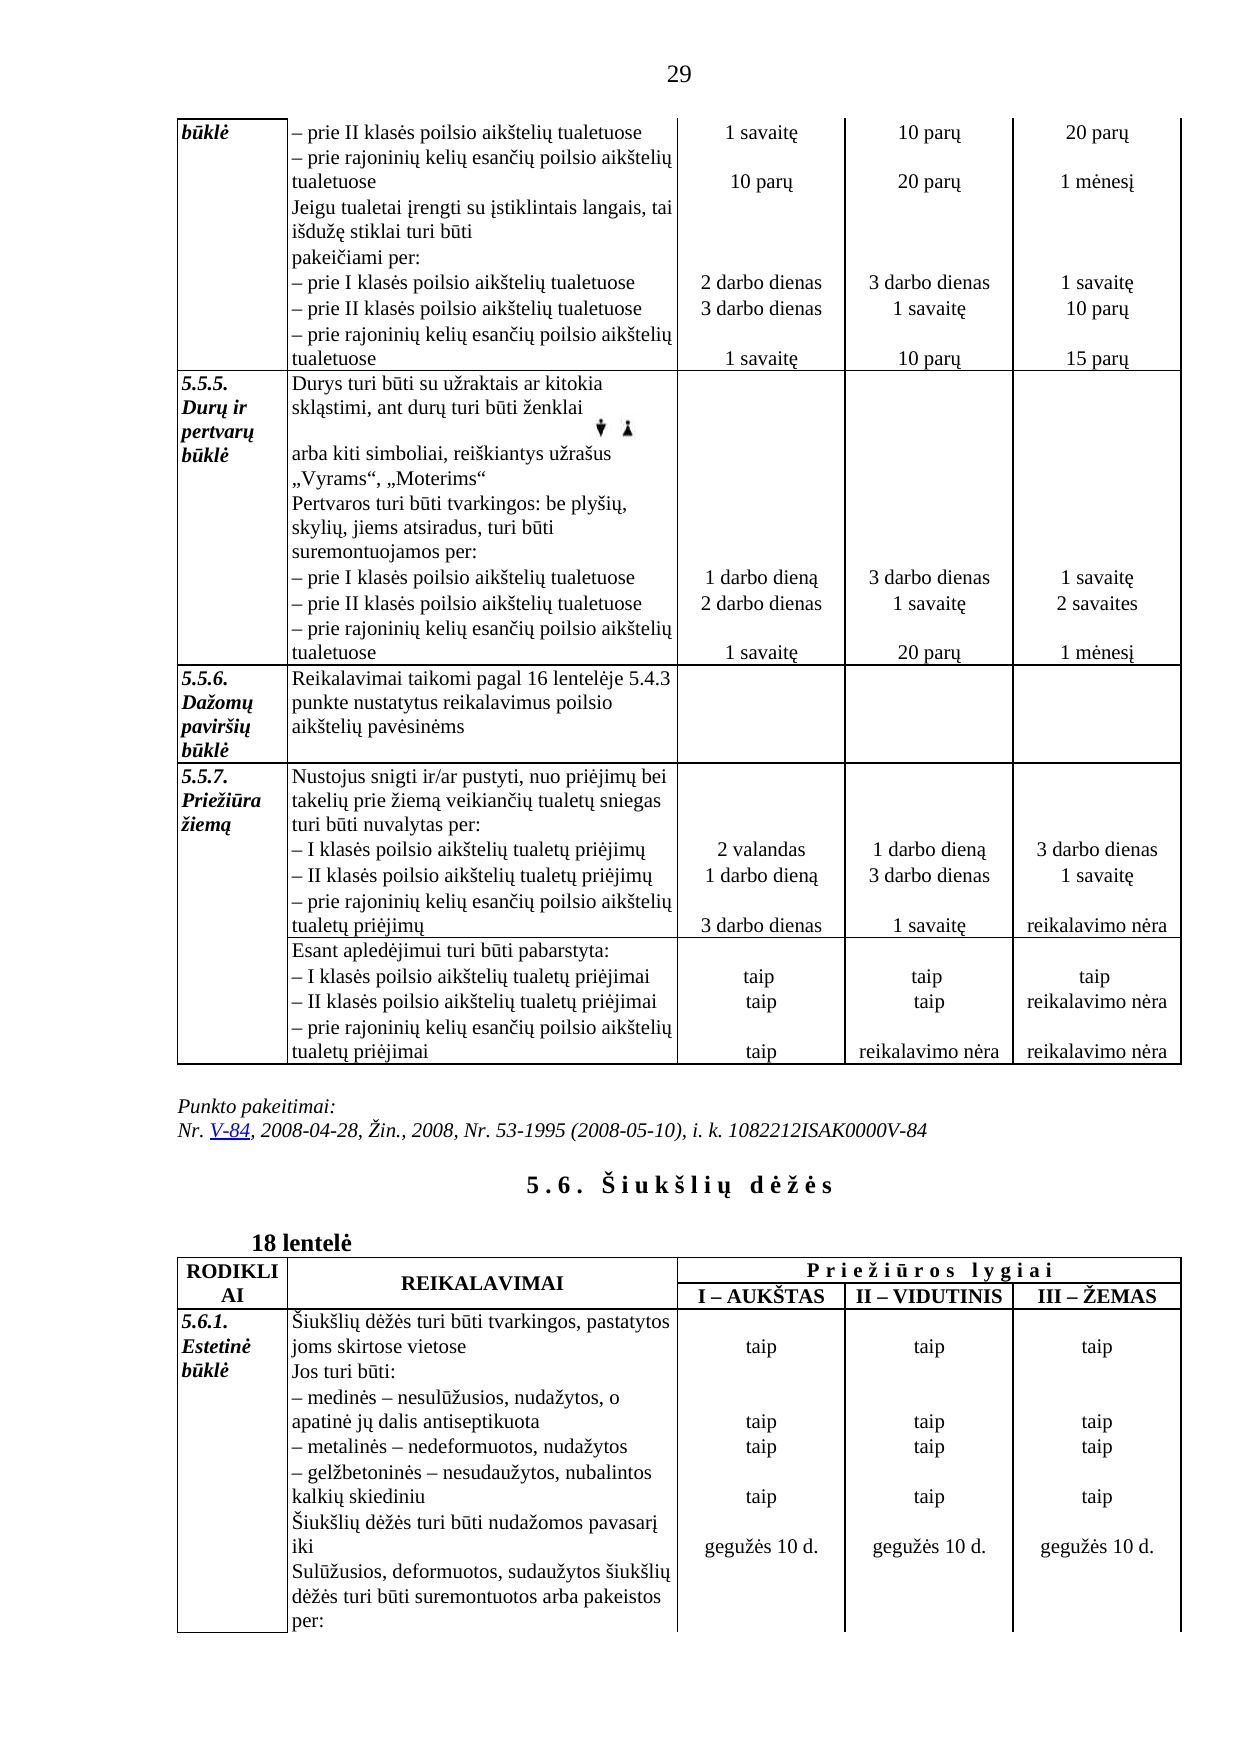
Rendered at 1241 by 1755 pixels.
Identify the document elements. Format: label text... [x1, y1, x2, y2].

text 18 lentelė [177, 1228, 1181, 1257]
table_cell 1 savaitę [678, 320, 844, 370]
table_cell gegužės 10 d. [678, 1508, 844, 1558]
table_cell Esant apledėjimui turi būti pabarstyta: [288, 938, 677, 962]
table_cell – prie rajoninių kelių esančių poilsio aikštelių tualetų priėjimų [288, 887, 677, 937]
table_cell [846, 764, 1012, 836]
table_cell taip [678, 1433, 844, 1458]
table_cell Šiukšlių dėžės turi būti nudažomos pavasarį iki [288, 1508, 677, 1558]
table_cell Pertvaros turi būti tvarkingos: be plyšių, skylių, jiems atsiradus, turi būti suremontuojamos per: [288, 490, 677, 563]
table_cell [678, 194, 844, 243]
table_cell [1014, 194, 1180, 243]
table_header RODIKLIAI [178, 1258, 287, 1308]
table_cell 1 darbo dieną [678, 861, 844, 887]
table_cell 20 parų [1014, 118, 1180, 144]
table_cell taip [1014, 1310, 1180, 1358]
table_cell 10 parų [678, 144, 844, 193]
table_cell – prie I klasės poilsio aikštelių tualetuose [288, 563, 677, 589]
table_cell taip [846, 1459, 1012, 1508]
table_cell – II klasės poilsio aikštelių tualetų priėjimų [288, 861, 677, 887]
table_cell 2 savaites [1014, 589, 1180, 614]
table_cell [846, 490, 1012, 563]
table_cell 1 mėnesį [1014, 615, 1180, 664]
table_cell taip [678, 1383, 844, 1433]
table_cell Reikalavimai taikomi pagal 16 lentelėje 5.4.3 punkte nustatytus reikalavimus poilsio aikštelių pavėsinėms [288, 666, 677, 762]
table_cell [1014, 371, 1180, 489]
table_header REIKALAVIMAI [288, 1258, 677, 1308]
table_cell taip [846, 988, 1012, 1013]
table_cell 5.5.6. Dažomų paviršių būklė [178, 666, 287, 762]
table_cell – prie I klasės poilsio aikštelių tualetuose [288, 269, 677, 294]
table_cell 2 darbo dienas [678, 589, 844, 614]
table_cell [678, 938, 844, 962]
table_cell [1014, 666, 1180, 762]
table_cell – I klasės poilsio aikštelių tualetų priėjimai [288, 962, 677, 988]
text Punkto pakeitimai: [177, 1093, 1181, 1118]
table_cell – prie rajoninių kelių esančių poilsio aikštelių tualetuose [288, 144, 677, 193]
table_cell – metalinės – nedeformuotos, nudažytos [288, 1433, 677, 1458]
table_cell [1014, 938, 1180, 962]
table_cell – I klasės poilsio aikštelių tualetų priėjimų [288, 836, 677, 861]
table_cell pakeičiami per: [288, 243, 677, 269]
table_cell – prie rajoninių kelių esančių poilsio aikštelių tualetuose [288, 320, 677, 370]
table_cell [846, 1558, 1012, 1632]
table_cell taip [846, 1383, 1012, 1433]
table_cell [678, 371, 844, 489]
table_cell 1 savaitę [678, 615, 844, 664]
table_cell 10 parų [846, 118, 1012, 144]
table_cell reikalavimo nėra [846, 1014, 1012, 1063]
table_cell [846, 194, 1012, 243]
table_cell 1 savaitę [1014, 861, 1180, 887]
table_cell [678, 243, 844, 269]
table_cell [1014, 243, 1180, 269]
table_cell – gelžbetoninės – nesudaužytos, nubalintos kalkių skiediniu [288, 1459, 677, 1508]
table_cell [846, 938, 1012, 962]
table_cell [678, 666, 844, 762]
table_cell taip [678, 1310, 844, 1358]
table_cell taip [1014, 962, 1180, 988]
table_cell [678, 490, 844, 563]
table_cell 20 parų [846, 615, 1012, 664]
table_cell – prie rajoninių kelių esančių poilsio aikštelių tualetuose [288, 615, 677, 664]
table_cell 2 valandas [678, 836, 844, 861]
table_cell reikalavimo nėra [1014, 988, 1180, 1013]
table_cell 1 mėnesį [1014, 144, 1180, 193]
table_cell taip [678, 962, 844, 988]
table_cell taip [1014, 1459, 1180, 1508]
table_cell 1 darbo dieną [846, 836, 1012, 861]
table_cell gegužės 10 d. [1014, 1508, 1180, 1558]
table_cell reikalavimo nėra [1014, 1014, 1180, 1063]
table_cell taip [1014, 1433, 1180, 1458]
table_cell – prie II klasės poilsio aikštelių tualetuose [288, 294, 677, 320]
table_cell Jeigu tualetai įrengti su įstiklintais langais, tai išdužę stiklai turi būti [288, 194, 677, 243]
table_cell 1 darbo dieną [678, 563, 844, 589]
table_cell 1 savaitę [846, 294, 1012, 320]
table_cell 1 savaitę [846, 887, 1012, 937]
table_cell 1 savaitę [678, 118, 844, 144]
table_cell [846, 666, 1012, 762]
table_cell [678, 764, 844, 836]
table_cell taip [678, 1459, 844, 1508]
table_cell taip [846, 962, 1012, 988]
table_cell – II klasės poilsio aikštelių tualetų priėjimai [288, 988, 677, 1013]
table_cell 3 darbo dienas [678, 294, 844, 320]
table_cell 3 darbo dienas [846, 563, 1012, 589]
table_cell 20 parų [846, 144, 1012, 193]
table_cell [846, 243, 1012, 269]
table_cell Sulūžusios, deformuotos, sudaužytos šiukšlių dėžės turi būti suremontuotos arba pakeistos per: [288, 1558, 677, 1632]
table_cell taip [1014, 1383, 1180, 1433]
table_cell taip [678, 1014, 844, 1063]
table_cell [678, 1558, 844, 1632]
table_cell 1 savaitę [846, 589, 1012, 614]
table_cell [846, 371, 1012, 489]
table_cell [1014, 764, 1180, 836]
table_cell 5.5.5. Durų ir pertvarų būklė [178, 371, 287, 664]
table_cell taip [678, 988, 844, 1013]
table_cell 3 darbo dienas [846, 269, 1012, 294]
table_cell – prie II klasės poilsio aikštelių tualetuose [288, 118, 677, 144]
table_cell 3 darbo dienas [1014, 836, 1180, 861]
table_cell 5.5.7. Priežiūra žiemą [178, 764, 287, 1063]
table_cell 1 savaitę [1014, 563, 1180, 589]
table_cell 2 darbo dienas [678, 269, 844, 294]
text Nr. V-84, 2008-04-28, Žin., 2008, Nr. 53-1995 (2008-05-10), i. k. 1082212ISAK0000V-84 [177, 1118, 1181, 1142]
text 5.6. Šiukšlių dėžės [177, 1170, 1181, 1199]
table_cell – prie rajoninių kelių esančių poilsio aikštelių tualetų priėjimai [288, 1014, 677, 1063]
table_cell – prie II klasės poilsio aikštelių tualetuose [288, 589, 677, 614]
table_cell [1014, 1358, 1180, 1383]
table_cell 3 darbo dienas [678, 887, 844, 937]
table_cell Durys turi būti su užraktais ar kitokia skląstimi, ant durų turi būti ženklai arba kiti simboliai, reiškiantys užrašus „Vyrams“, „Moterims“ [288, 371, 677, 489]
table_cell taip [846, 1310, 1012, 1358]
table_cell 5.6.1. Estetinė būklė [178, 1310, 287, 1632]
table_cell [846, 1358, 1012, 1383]
table_cell 10 parų [846, 320, 1012, 370]
table_cell 1 savaitę [1014, 269, 1180, 294]
table_cell [678, 1358, 844, 1383]
table_cell – medinės – nesulūžusios, nudažytos, o apatinė jų dalis antiseptikuota [288, 1383, 677, 1433]
table_cell [1014, 490, 1180, 563]
table_cell Jos turi būti: [288, 1358, 677, 1383]
table_cell 10 parų [1014, 294, 1180, 320]
table_cell reikalavimo nėra [1014, 887, 1180, 937]
table_cell [1014, 1558, 1180, 1632]
table_cell Nustojus snigti ir/ar pustyti, nuo priėjimų bei takelių prie žiemą veikiančių tualetų sniegas turi būti nuvalytas per: [288, 764, 677, 836]
table_cell 15 parų [1014, 320, 1180, 370]
table_cell būklė [178, 120, 287, 370]
table_cell 3 darbo dienas [846, 861, 1012, 887]
table_cell gegužės 10 d. [846, 1508, 1012, 1558]
table_cell taip [846, 1433, 1012, 1458]
